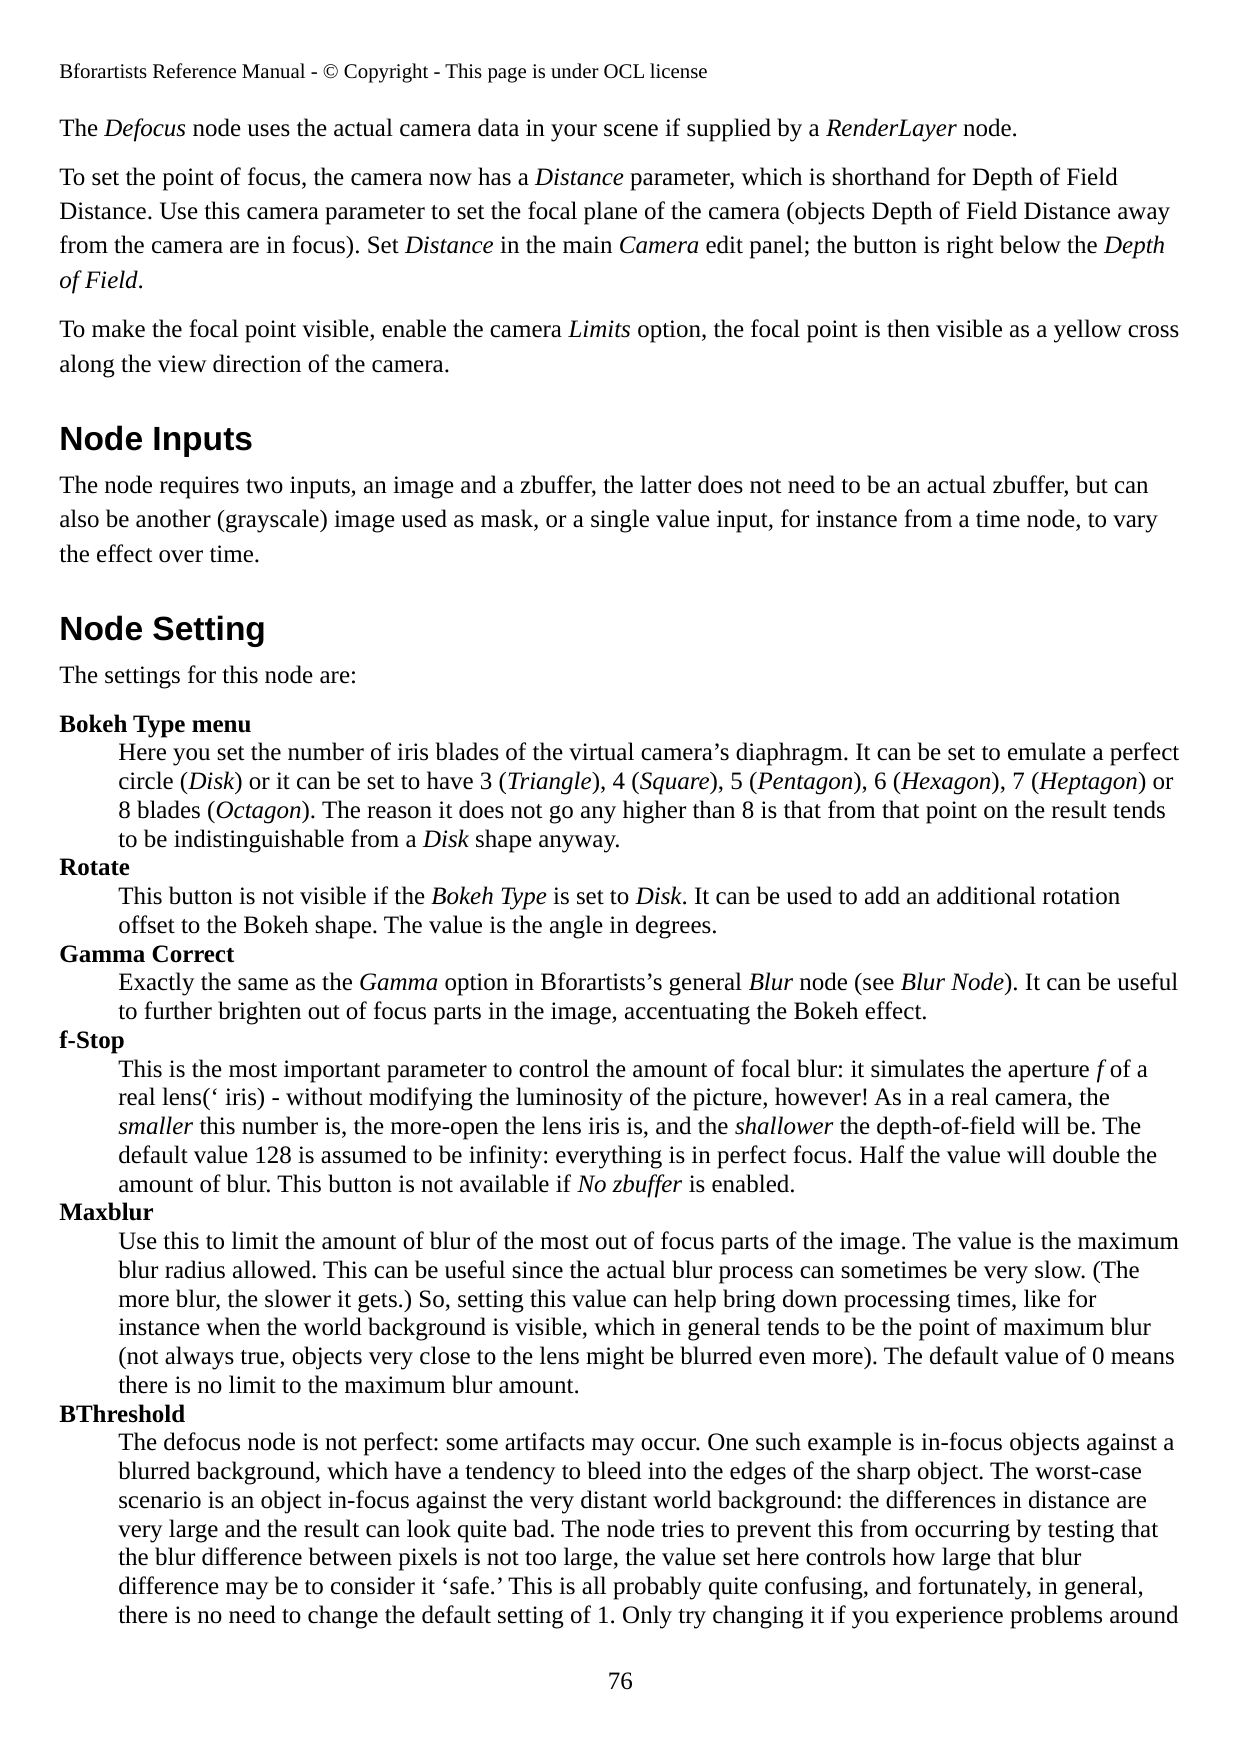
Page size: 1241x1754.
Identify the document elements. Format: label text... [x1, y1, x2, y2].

subtitle Gamma Correct [59, 939, 1181, 967]
subtitle Bokeh Type menu [59, 709, 1181, 737]
list Use this to limit the amount of blur of the most out of focus parts of the image. The value is the maximum blur radius allowed. This can be useful since the actual blur process can sometimes be very slow. (The more blur, the slower it gets.) So, setting this value can help bring down processing times, like for instance when the world background is visible, which in general tends to be the point of maximum blur (not always true, objects very close to the lens might be blurred even more). The default value of 0 means there is no limit to the maximum blur amount. [118, 1226, 1181, 1399]
list The defocus node is not perfect: some artifacts may occur. One such example is in-focus objects against a blurred background, which have a tendency to bleed into the edges of the sharp object. The worst-case scenario is an object in-focus against the very distant world background: the differences in distance are very large and the result can look quite bad. The node tries to prevent this from occurring by testing that the blur difference between pixels is not too large, the value set here controls how large that blur difference may be to consider it ‘safe.’ This is all probably quite confusing, and fortunately, in general, there is no need to change the default setting of 1. Only try changing it if you experience problems around [118, 1427, 1181, 1629]
subtitle f-Stop [59, 1025, 1181, 1054]
list This button is not visible if the Bokeh Type is set to Disk. It can be used to add an additional rotation offset to the Bokeh shape. The value is the angle in degrees. [118, 881, 1181, 939]
text To set the point of focus, the camera now has a Distance parameter, which is shorthand for Depth of Field Distance. Use this camera parameter to set the focal plane of the camera (objects Depth of Field Distance away from the camera are in focus). Set Distance in the main Camera edit panel; the button is right below the Depth of Field. [59, 162, 1181, 294]
subtitle BThreshold [59, 1399, 1181, 1427]
subtitle Node Setting [59, 608, 1181, 647]
text The Defocus node uses the actual camera data in your scene if supplied by a RenderLayer node. [59, 113, 1181, 141]
list Exactly the same as the Gamma option in Bforartists’s general Blur node (see Blur Node). It can be useful to further brighten out of focus parts in the image, accentuating the Bokeh effect. [118, 967, 1181, 1025]
text The node requires two inputs, an image and a zbuffer, the latter does not need to be an actual zbuffer, but can also be another (grayscale) image used as mask, or a single value input, for instance from a time node, to vary the effect over time. [59, 470, 1181, 567]
subtitle Node Inputs [59, 418, 1181, 457]
list Here you set the number of iris blades of the virtual camera’s diaphragm. It can be set to emulate a perfect circle (Disk) or it can be set to have 3 (Triangle), 4 (Square), 5 (Pentagon), 6 (Hexagon), 7 (Heptagon) or 8 blades (Octagon). The reason it does not go any higher than 8 is that from that point on the result tends to be indistinguishable from a Disk shape anyway. [118, 737, 1181, 852]
text To make the focal point visible, enable the camera Limits option, the focal point is then visible as a yellow cross along the view direction of the camera. [59, 314, 1181, 377]
subtitle Maxblur [59, 1197, 1181, 1226]
list This is the most important parameter to control the amount of focal blur: it simulates the aperture f of a real lens(‘ iris) - without modifying the luminosity of the picture, however! As in a real camera, the smaller this number is, the more-open the lens iris is, and the shallower the depth-of-field will be. The default value 128 is assumed to be infinity: everything is in perfect focus. Half the value will double the amount of blur. This button is not available if No zbuffer is enabled. [118, 1054, 1181, 1197]
subtitle Rotate [59, 852, 1181, 881]
text The settings for this node are: [59, 660, 1181, 688]
